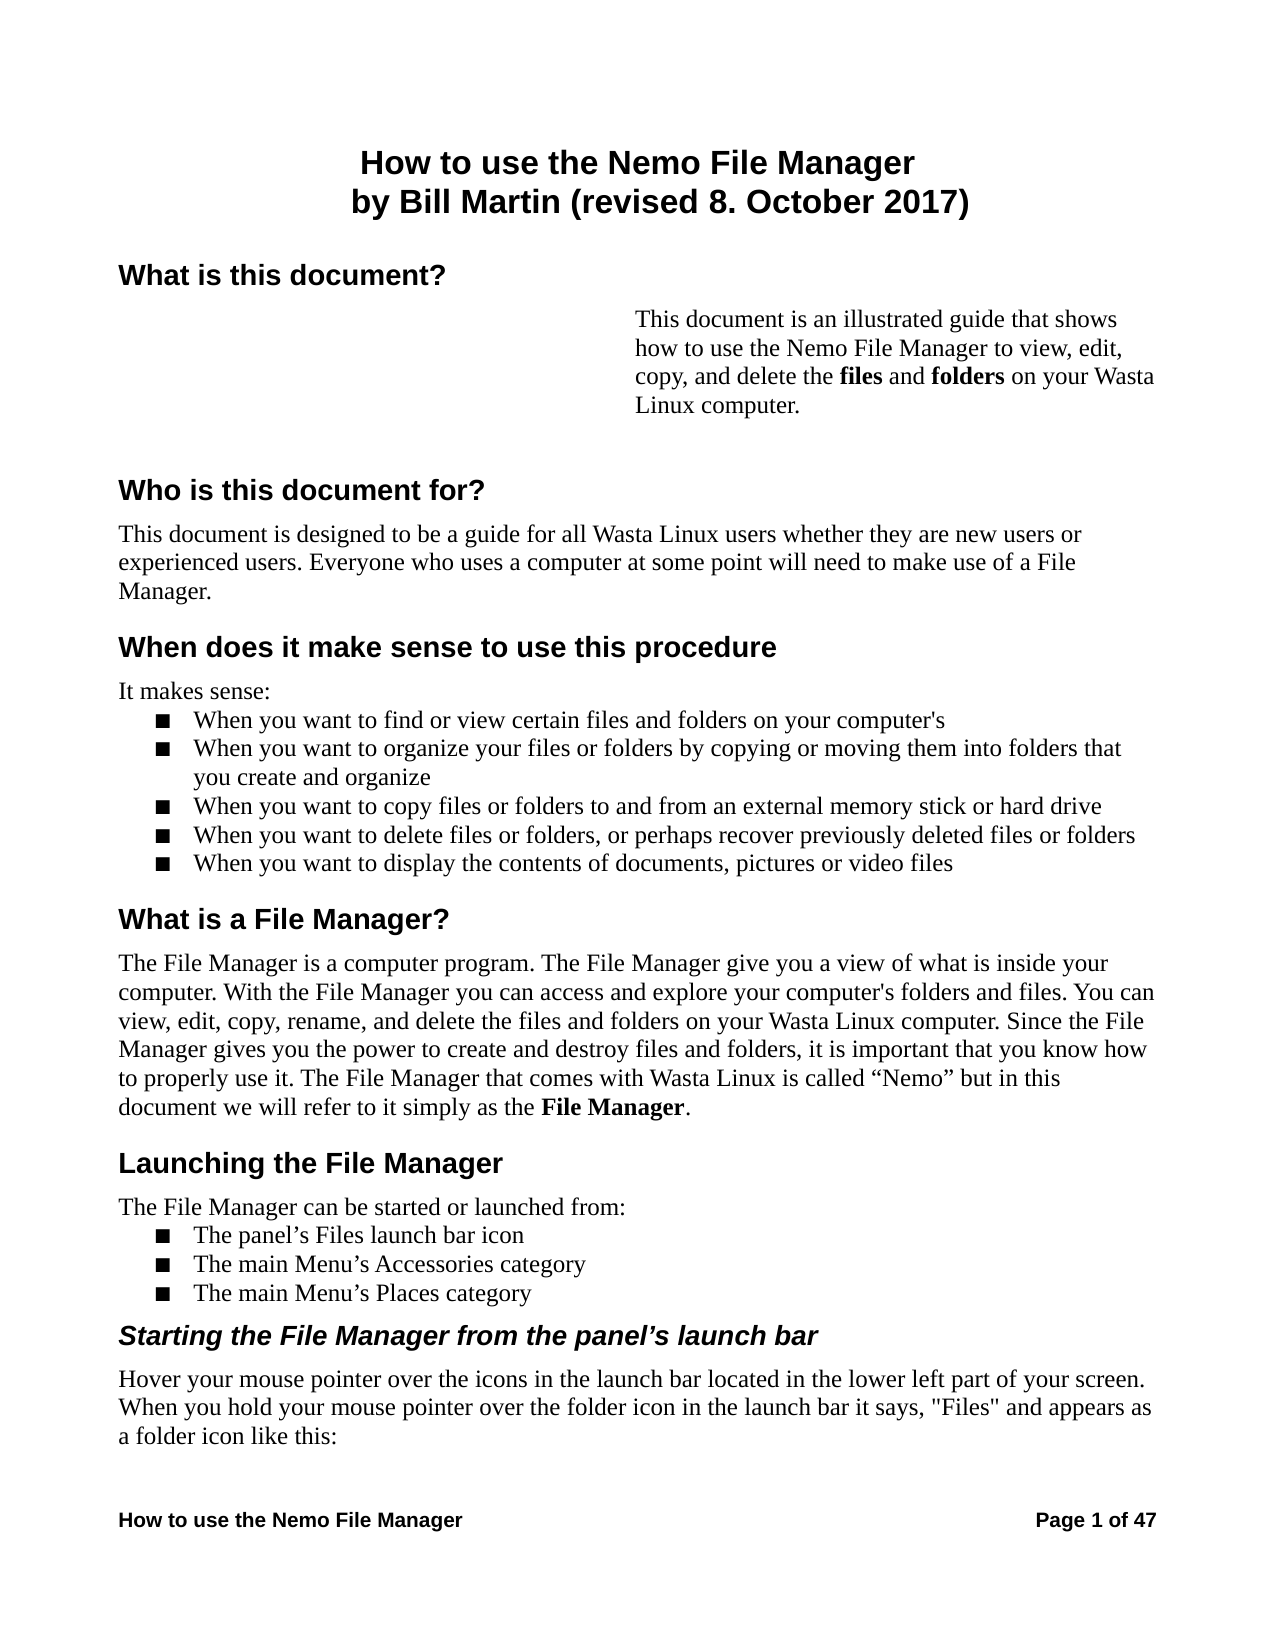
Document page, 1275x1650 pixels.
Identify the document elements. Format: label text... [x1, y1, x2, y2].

list The panel’s Files launch bar icon [156, 1221, 1157, 1249]
list When you want to copy files or folders to and from an external memory stick or hard drive [156, 791, 1157, 820]
list When you want to display the contents of documents, pictures or video files [156, 848, 1157, 877]
list The main Menu’s Accessories category [156, 1249, 1157, 1278]
subtitle Who is this document for? [118, 473, 1157, 506]
subtitle What is this document? [118, 258, 1157, 291]
subtitle When does it make sense to use this procedure [118, 630, 1157, 663]
subtitle Launching the File Manager [118, 1146, 1157, 1179]
text The File Manager is a computer program. The File Manager give you a view of what is inside your computer. With the File Manager you can access and explore your computer's folders and files. You can view, edit, copy, rename, and delete the files and folders on your Wasta Linux computer. Since the File Manager gives you the power to create and destroy files and folders, it is important that you know how to properly use it. The File Manager that comes with Wasta Linux is called “Nemo” but in this document we will refer to it simply as the File Manager. [118, 948, 1157, 1121]
list The main Menu’s Places category [156, 1278, 1157, 1307]
text It makes sense: [118, 676, 1157, 705]
text Hover your mouse pointer over the icons in the launch bar located in the lower left part of your screen. When you hold your mouse pointer over the folder icon in the launch bar it says, "Files" and appears as a folder icon like this: [118, 1364, 1157, 1450]
list When you want to organize your files or folders by copying or moving them into folders that you create and organize [156, 733, 1157, 791]
text This document is designed to be a guide for all Wasta Linux users whether they are new users or experienced users. Everyone who uses a computer at some point will need to make use of a File Manager. [118, 519, 1157, 605]
text This document is an illustrated guide that shows how to use the Nemo File Manager to view, edit, copy, and delete the files and folders on your Wasta Linux computer. [118, 304, 1157, 419]
text The File Manager can be started or launched from: [118, 1192, 1157, 1221]
subtitle Starting the File Manager from the panel’s launch bar [118, 1319, 1157, 1351]
subtitle How to use the Nemo File Manager by Bill Martin (revised 8. October 2017) [118, 143, 1157, 220]
list When you want to delete files or folders, or perhaps recover previously deleted files or folders [156, 820, 1157, 848]
subtitle What is a File Manager? [118, 902, 1157, 936]
list When you want to find or view certain files and folders on your computer's [156, 705, 1157, 733]
